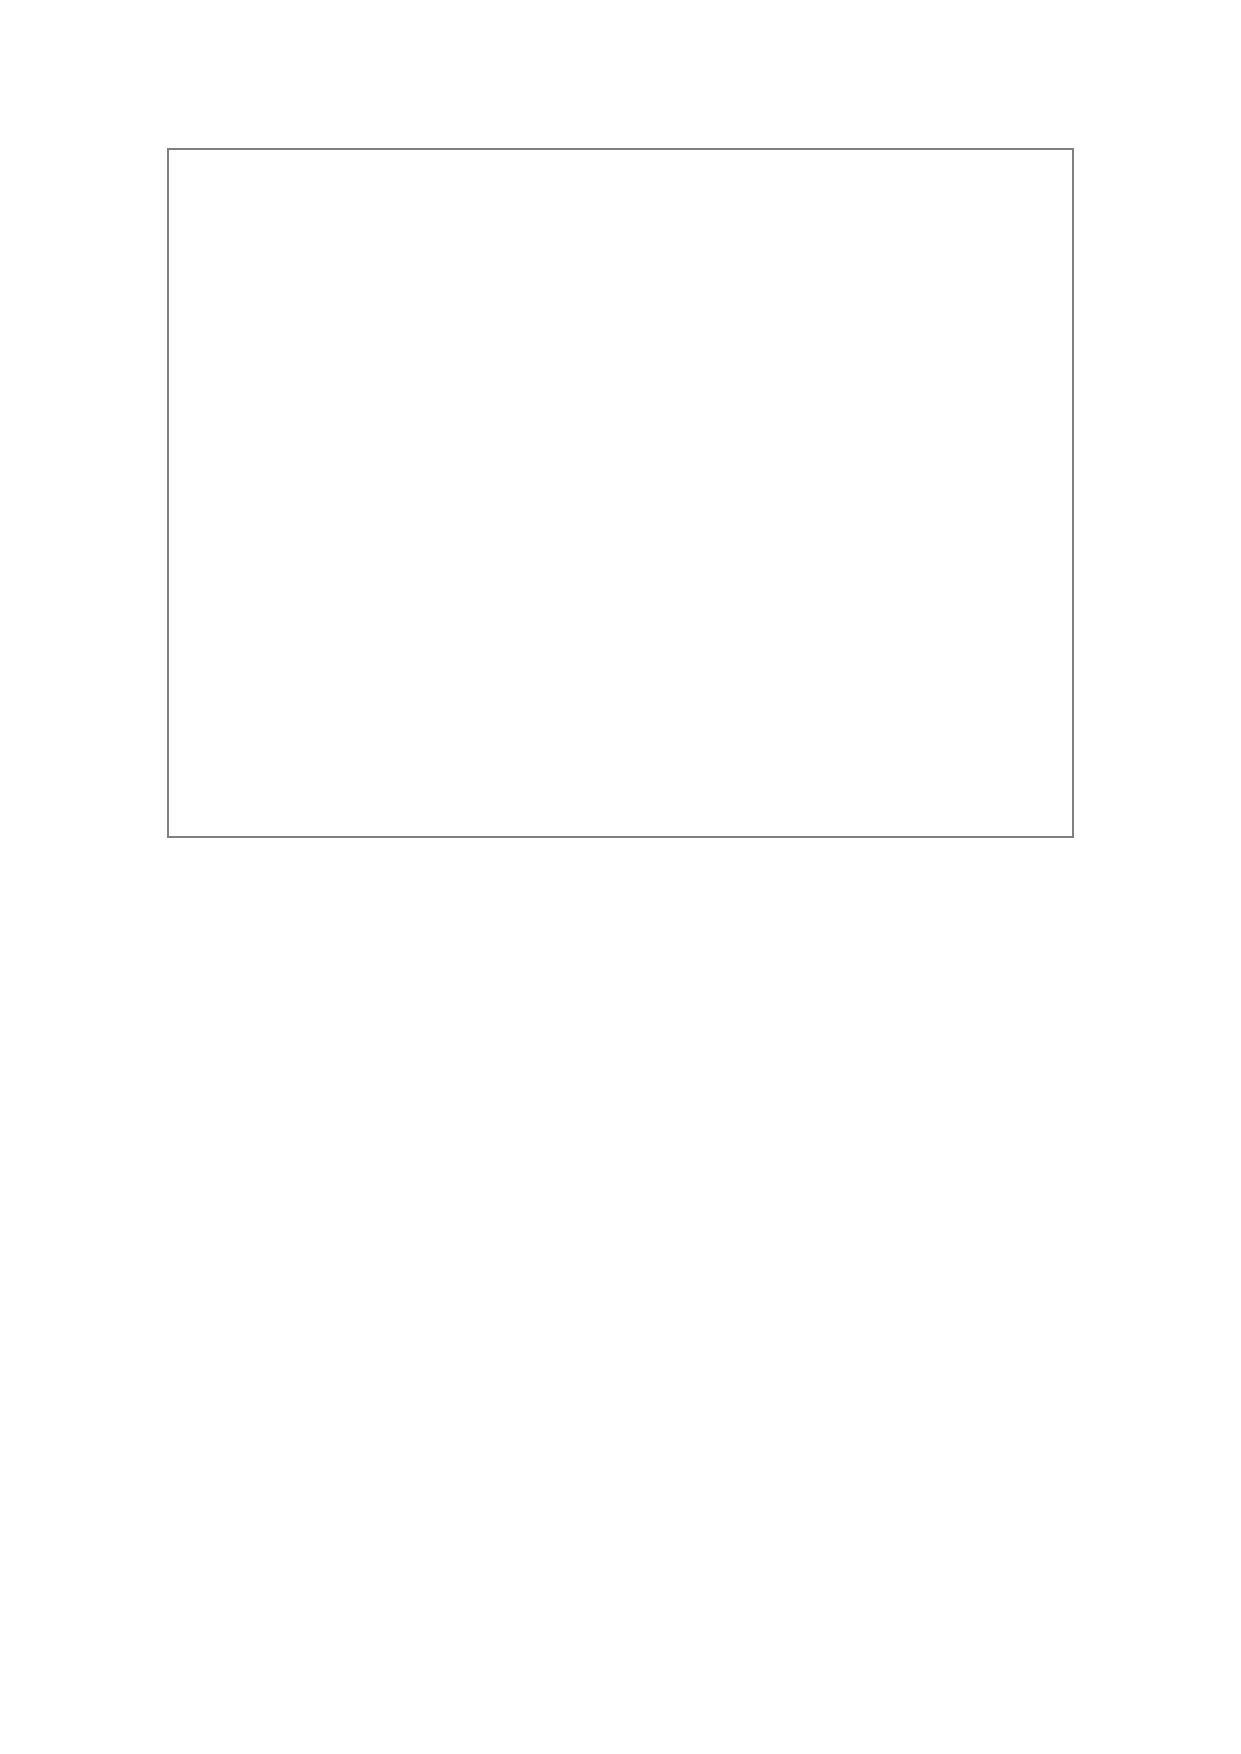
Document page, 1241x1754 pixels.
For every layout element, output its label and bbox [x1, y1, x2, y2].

table_cell [169, 150, 1072, 836]
